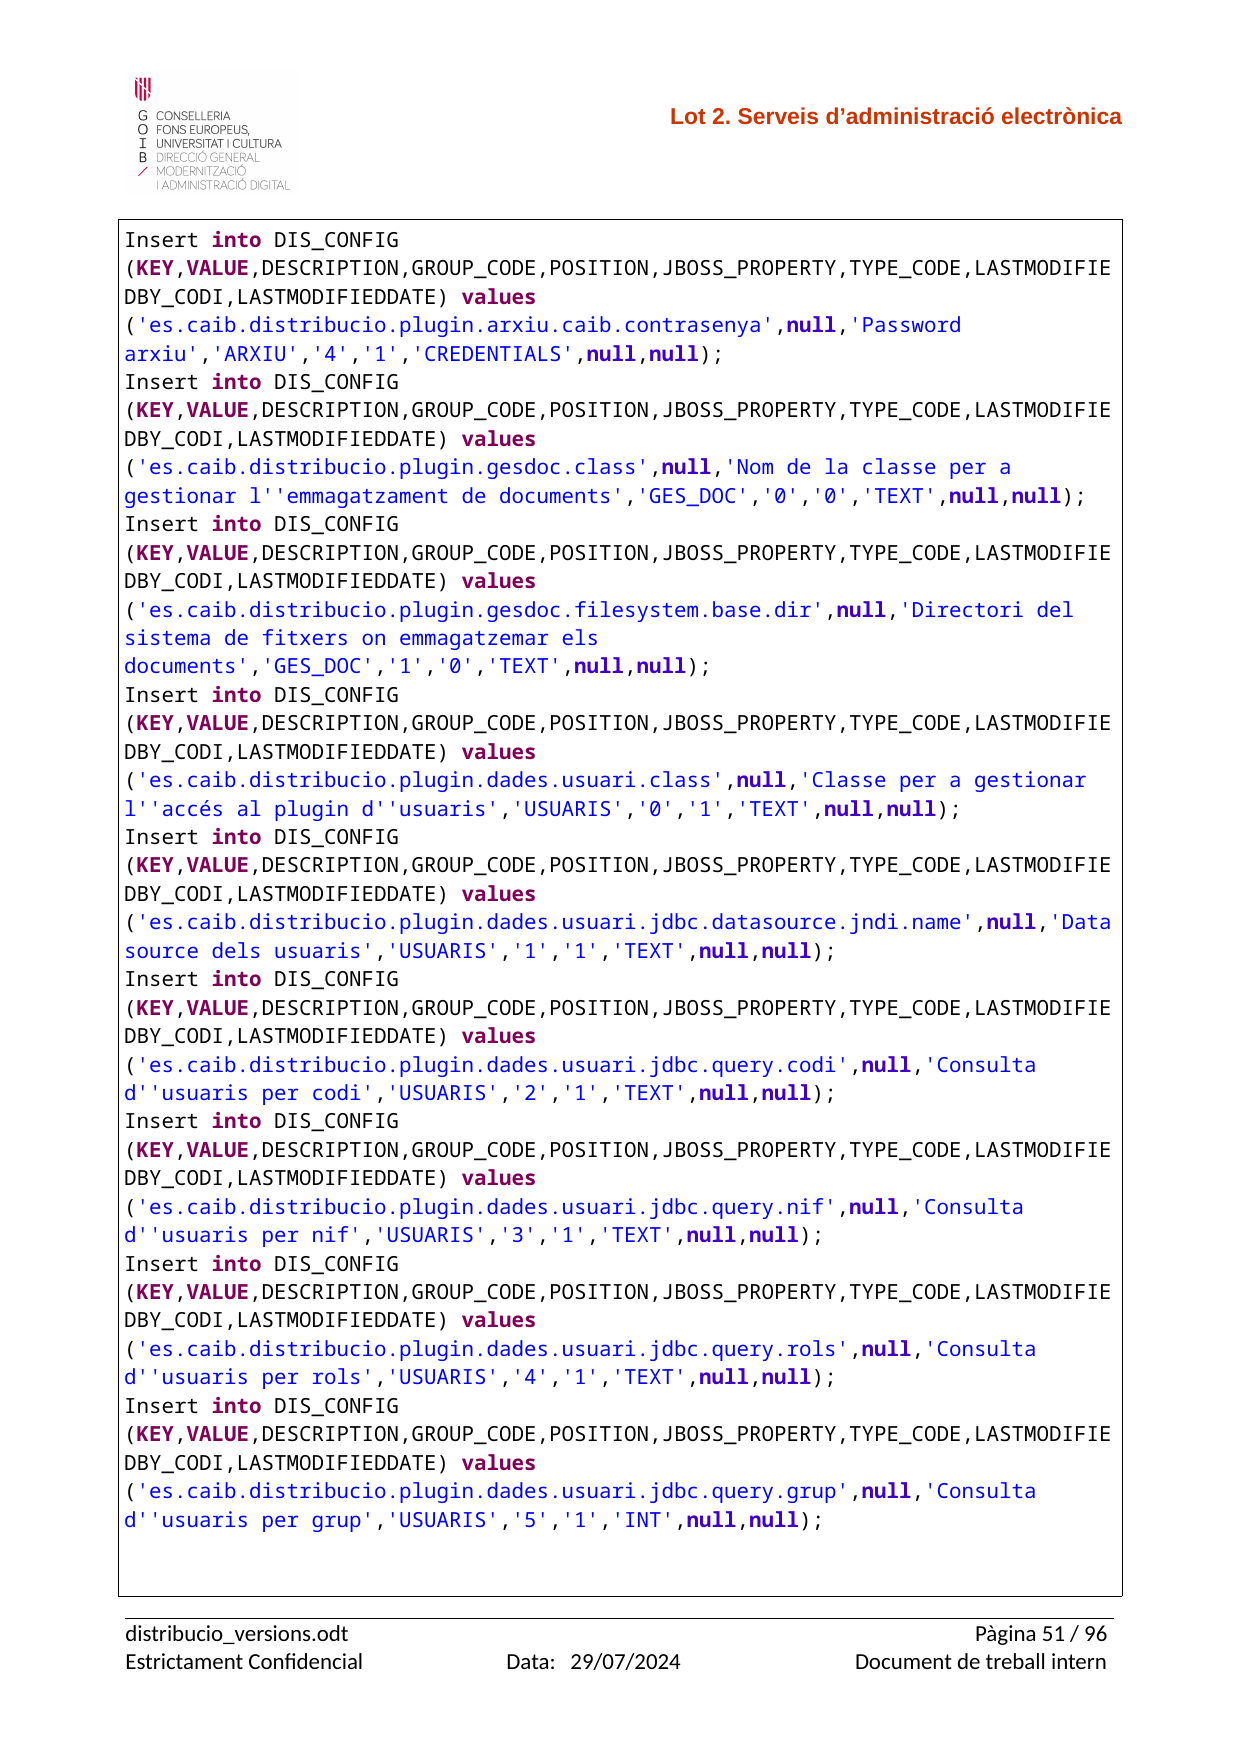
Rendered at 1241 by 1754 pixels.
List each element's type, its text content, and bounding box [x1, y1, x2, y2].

picture [126, 70, 299, 197]
table_header Insert into DIS_CONFIG (KEY,VALUE,DESCRIPTION,GROUP_CODE,POSITION,JBOSS_PROPERTY,TYPE_CODE,LASTMODIFIEDBY_CODI,LASTMODIFIEDDATE) values ('es.caib.distribucio.plugin.arxiu.caib.contrasenya',null,'Password arxiu','ARXIU','4','1','CREDENTIALS',null,null); Insert into DIS_CONFIG (KEY,VALUE,DESCRIPTION,GROUP_CODE,POSITION,JBOSS_PROPERTY,TYPE_CODE,LASTMODIFIEDBY_CODI,LASTMODIFIEDDATE) values ('es.caib.distribucio.plugin.gesdoc.class',null,'Nom de la classe per a gestionar l''emmagatzament de documents','GES_DOC','0','0','TEXT',null,null); Insert into DIS_CONFIG (KEY,VALUE,DESCRIPTION,GROUP_CODE,POSITION,JBOSS_PROPERTY,TYPE_CODE,LASTMODIFIEDBY_CODI,LASTMODIFIEDDATE) values ('es.caib.distribucio.plugin.gesdoc.filesystem.base.dir',null,'Directori del sistema de fitxers on emmagatzemar els documents','GES_DOC','1','0','TEXT',null,null); Insert into DIS_CONFIG (KEY,VALUE,DESCRIPTION,GROUP_CODE,POSITION,JBOSS_PROPERTY,TYPE_CODE,LASTMODIFIEDBY_CODI,LASTMODIFIEDDATE) values ('es.caib.distribucio.plugin.dades.usuari.class',null,'Classe per a gestionar l''accés al plugin d''usuaris','USUARIS','0','1','TEXT',null,null); Insert into DIS_CONFIG (KEY,VALUE,DESCRIPTION,GROUP_CODE,POSITION,JBOSS_PROPERTY,TYPE_CODE,LASTMODIFIEDBY_CODI,LASTMODIFIEDDATE) values ('es.caib.distribucio.plugin.dades.usuari.jdbc.datasource.jndi.name',null,'Datasource dels usuaris','USUARIS','1','1','TEXT',null,null); Insert into DIS_CONFIG (KEY,VALUE,DESCRIPTION,GROUP_CODE,POSITION,JBOSS_PROPERTY,TYPE_CODE,LASTMODIFIEDBY_CODI,LASTMODIFIEDDATE) values ('es.caib.distribucio.plugin.dades.usuari.jdbc.query.codi',null,'Consulta d''usuaris per codi','USUARIS','2','1','TEXT',null,null); Insert into DIS_CONFIG (KEY,VALUE,DESCRIPTION,GROUP_CODE,POSITION,JBOSS_PROPERTY,TYPE_CODE,LASTMODIFIEDBY_CODI,LASTMODIFIEDDATE) values ('es.caib.distribucio.plugin.dades.usuari.jdbc.query.nif',null,'Consulta d''usuaris per nif','USUARIS','3','1','TEXT',null,null); Insert into DIS_CONFIG (KEY,VALUE,DESCRIPTION,GROUP_CODE,POSITION,JBOSS_PROPERTY,TYPE_CODE,LASTMODIFIEDBY_CODI,LASTMODIFIEDDATE) values ('es.caib.distribucio.plugin.dades.usuari.jdbc.query.rols',null,'Consulta d''usuaris per rols','USUARIS','4','1','TEXT',null,null); Insert into DIS_CONFIG (KEY,VALUE,DESCRIPTION,GROUP_CODE,POSITION,JBOSS_PROPERTY,TYPE_CODE,LASTMODIFIEDBY_CODI,LASTMODIFIEDDATE) values ('es.caib.distribucio.plugin.dades.usuari.jdbc.query.grup',null,'Consulta d''usuaris per grup','USUARIS','5','1','INT',null,null); [119, 220, 1122, 1596]
